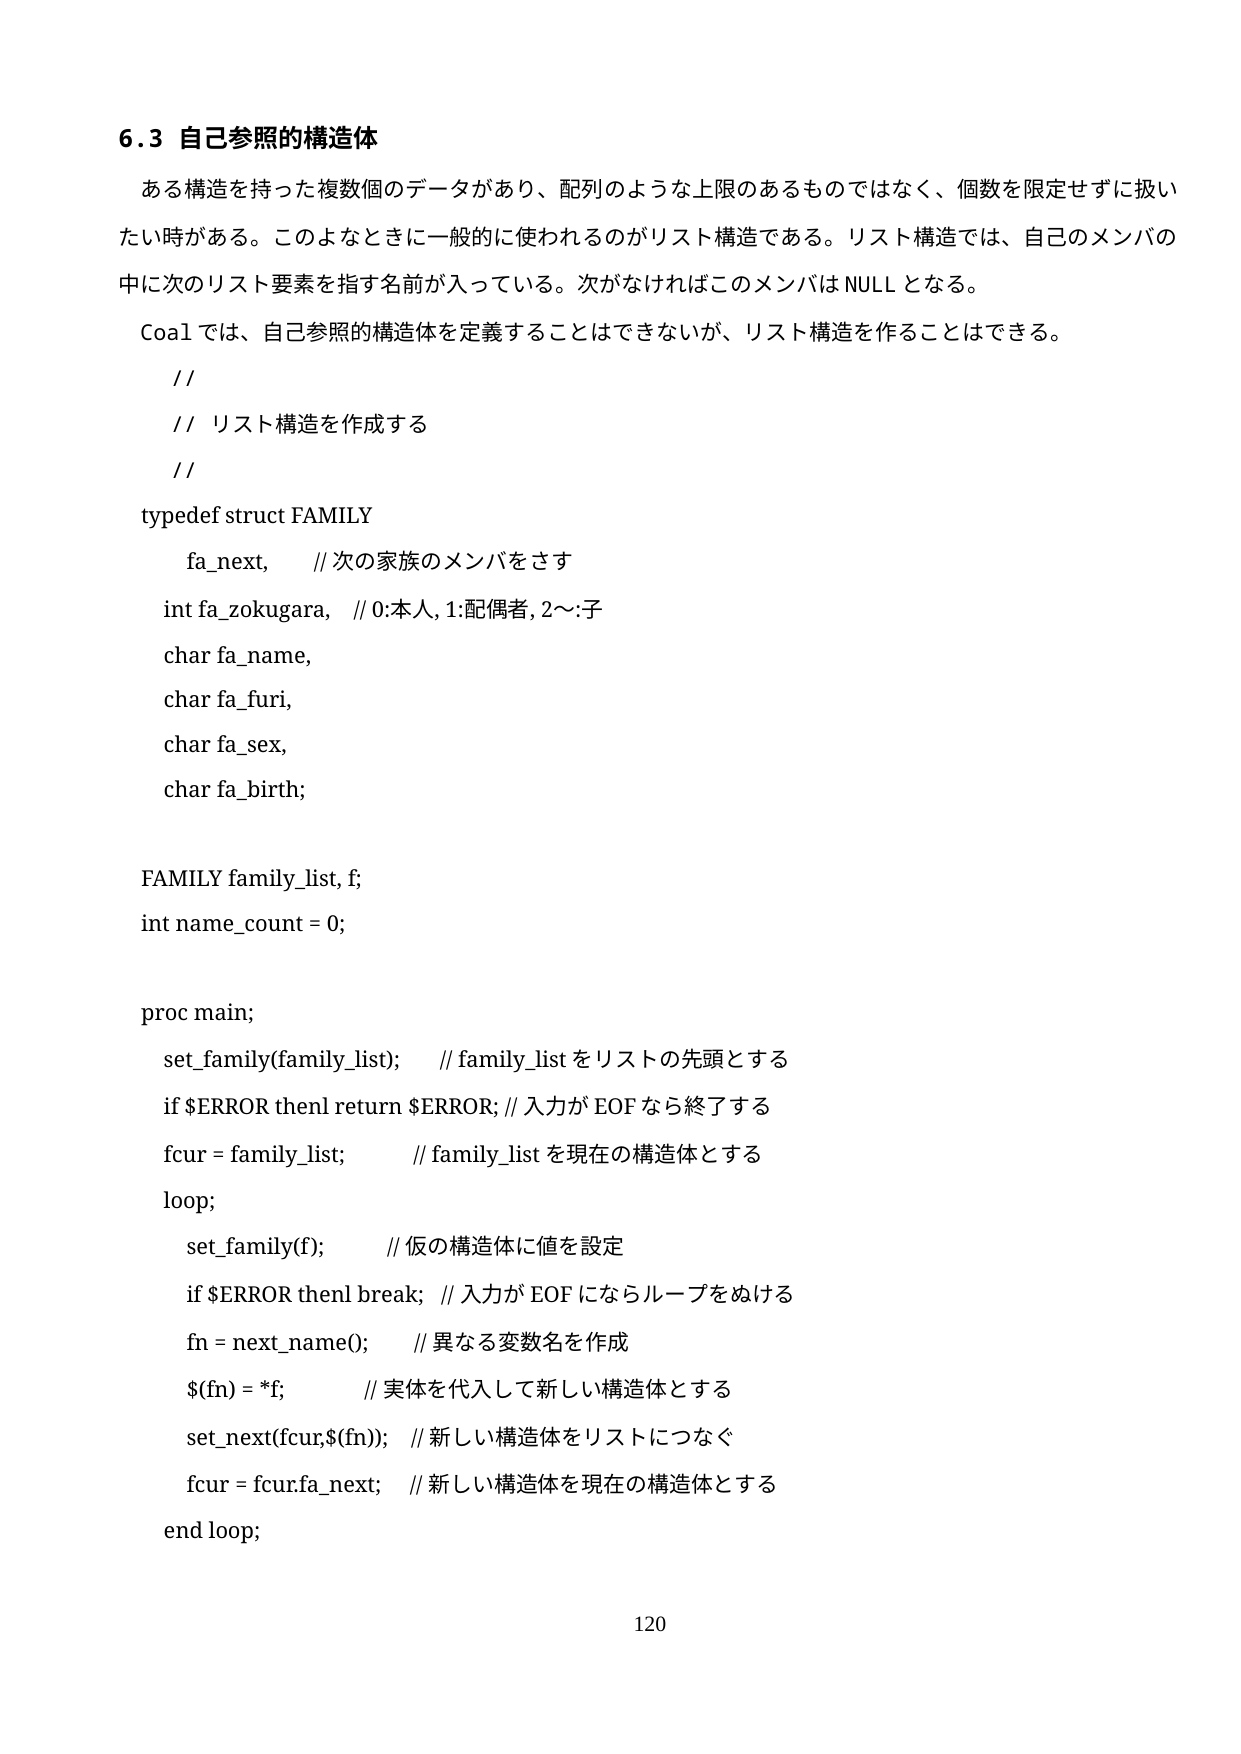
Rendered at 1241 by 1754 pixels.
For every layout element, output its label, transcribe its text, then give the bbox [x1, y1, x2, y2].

text if $ERROR thenl return $ERROR; // 入力がEOFなら終了する [118, 1089, 1181, 1121]
text char fa_sex, [118, 729, 1181, 759]
text $(fn) = *f; // 実体を代入して新しい構造体とする [118, 1372, 1181, 1404]
text char fa_name, [118, 639, 1181, 669]
text fa_next, // 次の家族のメンバをさす [118, 544, 1181, 576]
text fcur = fcur.fa_next; // 新しい構造体を現在の構造体とする [118, 1467, 1181, 1499]
text fcur = family_list; // family_listを現在の構造体とする [118, 1137, 1181, 1169]
text set_next(fcur,$(fn)); // 新しい構造体をリストにつなぐ [118, 1420, 1181, 1451]
text fn = next_name(); // 異なる変数名を作成 [118, 1324, 1181, 1356]
text proc main; [118, 997, 1181, 1027]
text int fa_zokugara, // 0:本人, 1:配偶者, 2～:子 [118, 592, 1181, 624]
text // [118, 363, 1181, 392]
text set_family(f); // 仮の構造体に値を設定 [118, 1229, 1181, 1261]
text // [118, 455, 1181, 485]
text ある構造を持った複数個のデータがあり、配列のような上限のあるものではなく、個数を限定せずに扱いたい時がある。このよなときに一般的に使われるのがリスト構造である。リスト構造では、自己のメンバの中に次のリスト要素を指す名前が入っている。次がなければこのメンバはNULLとなる。 [118, 172, 1181, 299]
text // リスト構造を作成する [118, 407, 1181, 439]
text if $ERROR thenl break; // 入力がEOFにならループをぬける [118, 1277, 1181, 1309]
text char fa_birth; [118, 774, 1181, 803]
text end loop; [118, 1515, 1181, 1545]
text Coalでは、自己参照的構造体を定義することはできないが、リスト構造を作ることはできる。 [118, 315, 1181, 347]
text int name_count = 0; [118, 908, 1181, 937]
text 6.3 自己参照的構造体 [118, 118, 1181, 154]
text loop; [118, 1184, 1181, 1214]
text FAMILY family_list, f; [118, 863, 1181, 893]
text char fa_furi, [118, 684, 1181, 714]
text set_family(family_list); // family_listをリストの先頭とする [118, 1042, 1181, 1073]
text typedef struct FAMILY [118, 500, 1181, 529]
